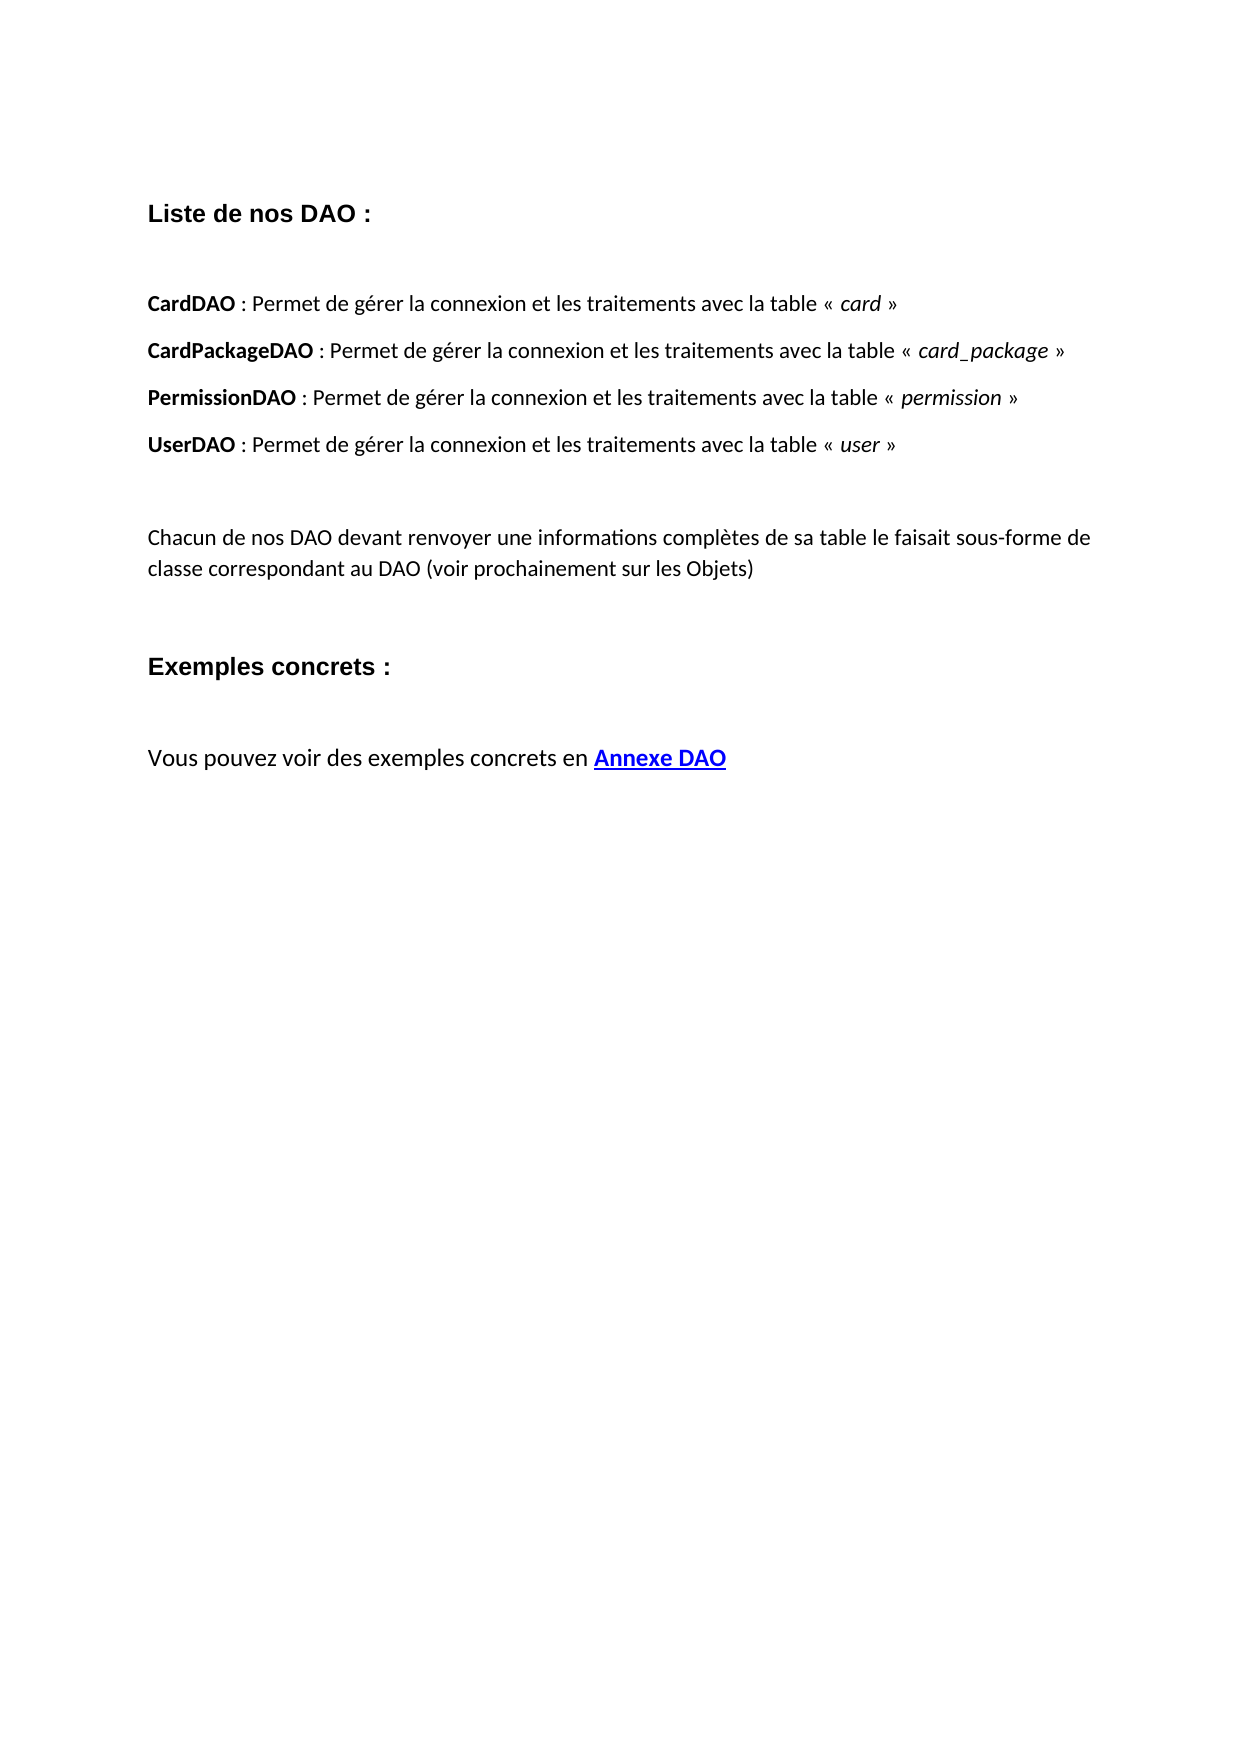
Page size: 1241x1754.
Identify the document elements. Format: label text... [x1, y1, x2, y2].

text Chacun de nos DAO devant renvoyer une informations complètes de sa table le faisait sous-forme de classe correspondant au DAO (voir prochainement sur les Objets) [148, 523, 1092, 582]
text CardDAO : Permet de gérer la connexion et les traitements avec la table « card » [148, 289, 1092, 317]
text CardPackageDAO : Permet de gérer la connexion et les traitements avec la table « card_package » [148, 336, 1092, 364]
subtitle Exemples concrets : [148, 652, 1092, 680]
text PermissionDAO : Permet de gérer la connexion et les traitements avec la table « permission » [148, 383, 1092, 411]
text UserDAO : Permet de gérer la connexion et les traitements avec la table « user » [148, 430, 1092, 458]
subtitle Liste de nos DAO : [148, 199, 1092, 227]
text Vous pouvez voir des exemples concrets en Annexe DAO [148, 742, 1092, 772]
